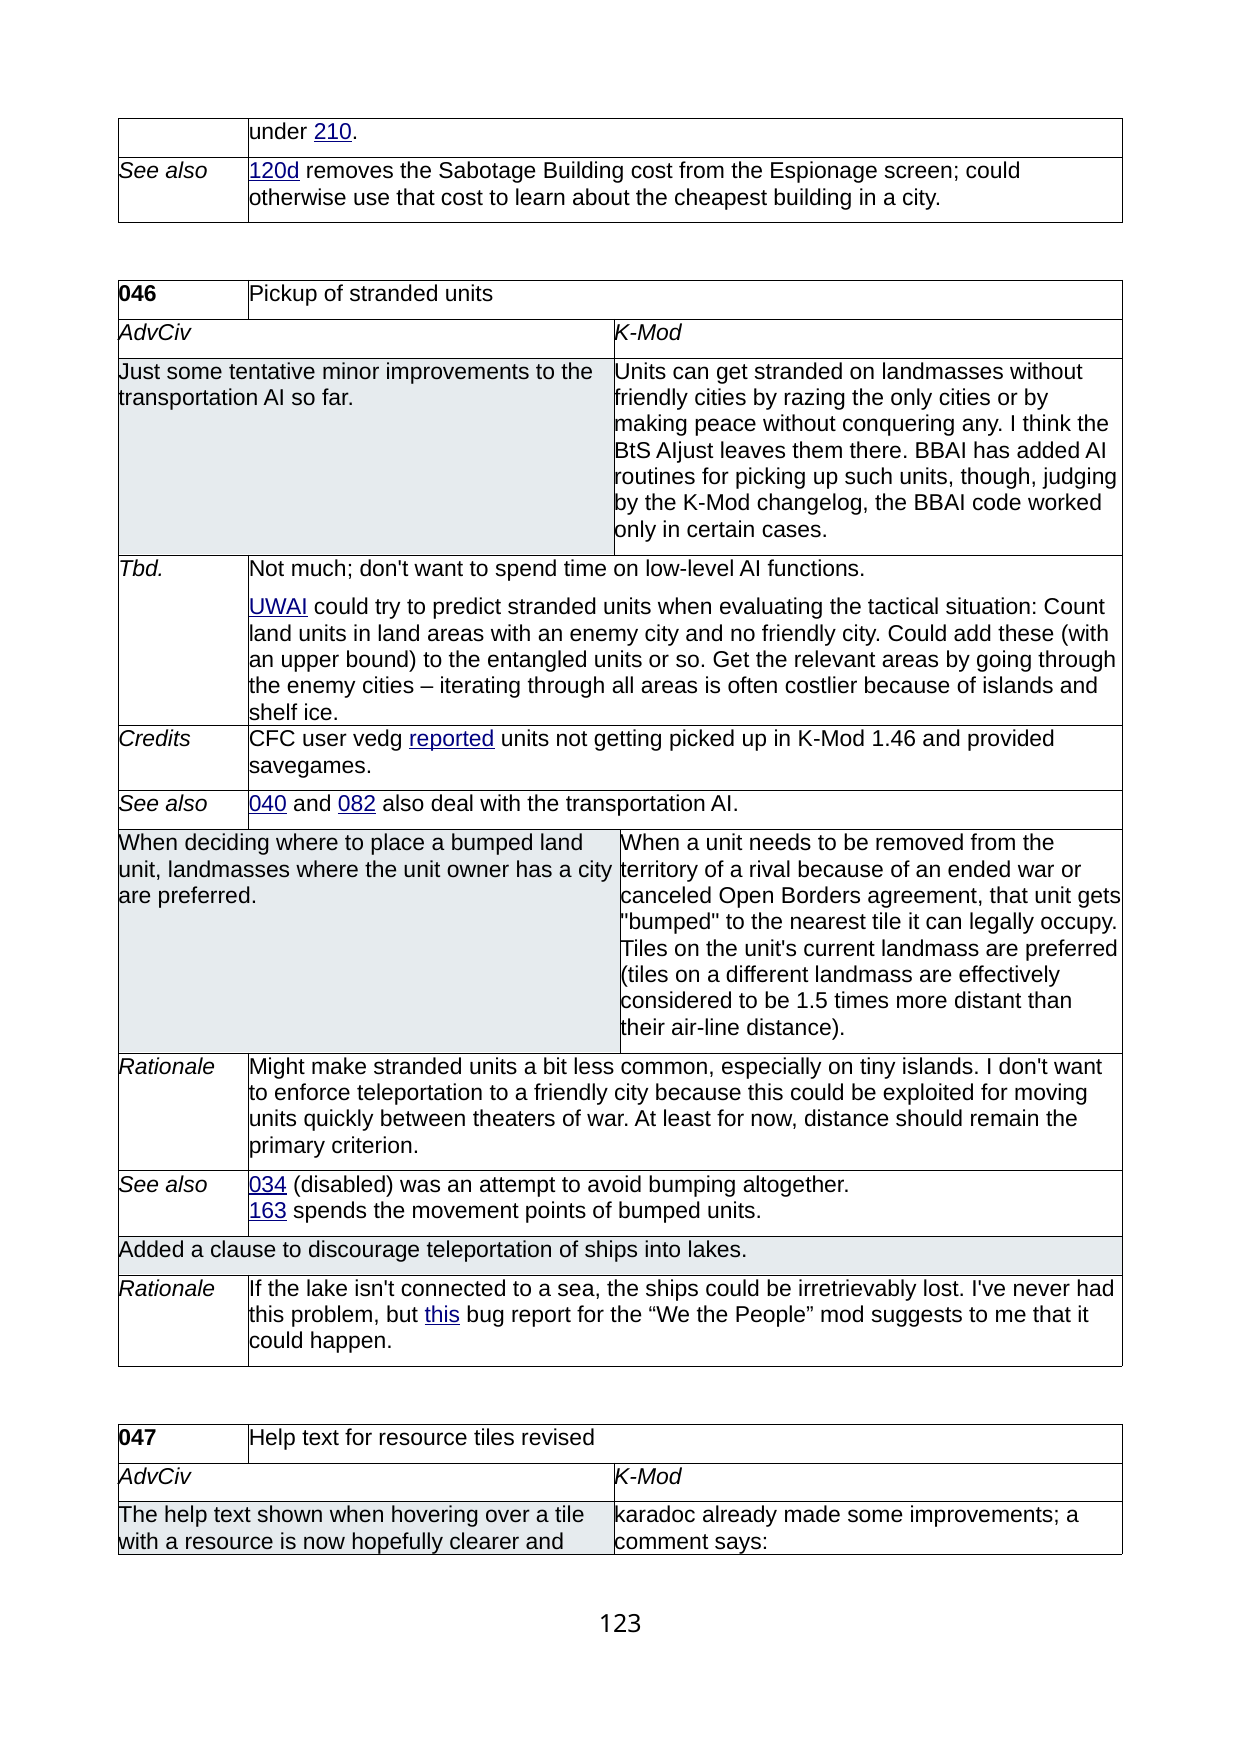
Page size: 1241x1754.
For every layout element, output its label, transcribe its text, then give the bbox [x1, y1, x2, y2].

table_cell Might make stranded units a bit less common, especially on tiny islands. I don't want to enforce teleportation to a friendly city because this could be exploited for moving units quickly between theaters of war. At least for now, distance should remain the primary criterion. [249, 1054, 1122, 1170]
table_cell K-Mod [615, 320, 1122, 357]
table_cell See also [119, 158, 248, 222]
table_cell Rationale [119, 1276, 248, 1366]
table_cell Not much; don't want to spend time on low-level AI functions. UWAI could try to predict stranded units when evaluating the tactical situation: Count land units in land areas with an enemy city and no friendly city. Could add these (with an upper bound) to the entangled units or so. Get the relevant areas by going through the enemy cities – iterating through all areas is often costlier because of islands and shelf ice. [249, 556, 1122, 725]
table_cell Rationale [119, 1054, 248, 1170]
table_cell The help text shown when hovering over a tile with a resource is now hopefully clearer and [119, 1502, 614, 1554]
table_header 046 [119, 281, 248, 319]
table_cell When deciding where to place a bumped land unit, landmasses where the unit owner has a city are preferred. [119, 830, 620, 1052]
table_cell When a unit needs to be removed from the territory of a rival because of an ended war or canceled Open Borders agreement, that unit gets "bumped" to the nearest tile it can legally occupy. Tiles on the unit's current landmass are preferred (tiles on a different landmass are effectively considered to be 1.5 times more distant than their air-line distance). [621, 830, 1122, 1052]
table_cell If the lake isn't connected to a sea, the ships could be irretrievably lost. I've never had this problem, but this bug report for the “We the People” mod suggests to me that it could happen. [249, 1276, 1122, 1366]
table_cell K-Mod [615, 1464, 1122, 1501]
table_cell AdvCiv [119, 1464, 614, 1501]
table_cell 040 and 082 also deal with the transportation AI. [249, 791, 1122, 829]
table_cell karadoc already made some improvements; a comment says: [615, 1502, 1122, 1554]
table_header Pickup of stranded units [249, 281, 1122, 319]
table_cell [119, 119, 248, 157]
table_cell See also [119, 791, 248, 829]
table_cell Credits [119, 726, 248, 790]
table_header Help text for resource tiles revised [249, 1425, 1122, 1462]
table_cell Units can get stranded on landmasses without friendly cities by razing the only cities or by making peace without conquering any. I think the BtS AIjust leaves them there. BBAI has added AI routines for picking up such units, though, judging by the K-Mod changelog, the BBAI code worked only in certain cases. [615, 359, 1122, 554]
table_cell Added a clause to discourage teleportation of ships into lakes. [119, 1237, 1122, 1274]
table_cell under 210. [249, 119, 1122, 157]
table_cell Just some tentative minor improvements to the transportation AI so far. [119, 359, 614, 554]
table_cell See also [119, 1171, 248, 1236]
table_cell AdvCiv [119, 320, 614, 357]
table_cell Tbd. [119, 556, 248, 725]
table_header 047 [119, 1425, 248, 1462]
table_cell 034 (disabled) was an attempt to avoid bumping altogether. 163 spends the movement points of bumped units. [249, 1171, 1122, 1236]
table_cell CFC user vedg reported units not getting picked up in K-Mod 1.46 and provided savegames. [249, 726, 1122, 790]
table_cell 120d removes the Sabotage Building cost from the Espionage screen; could otherwise use that cost to learn about the cheapest building in a city. [249, 158, 1122, 222]
